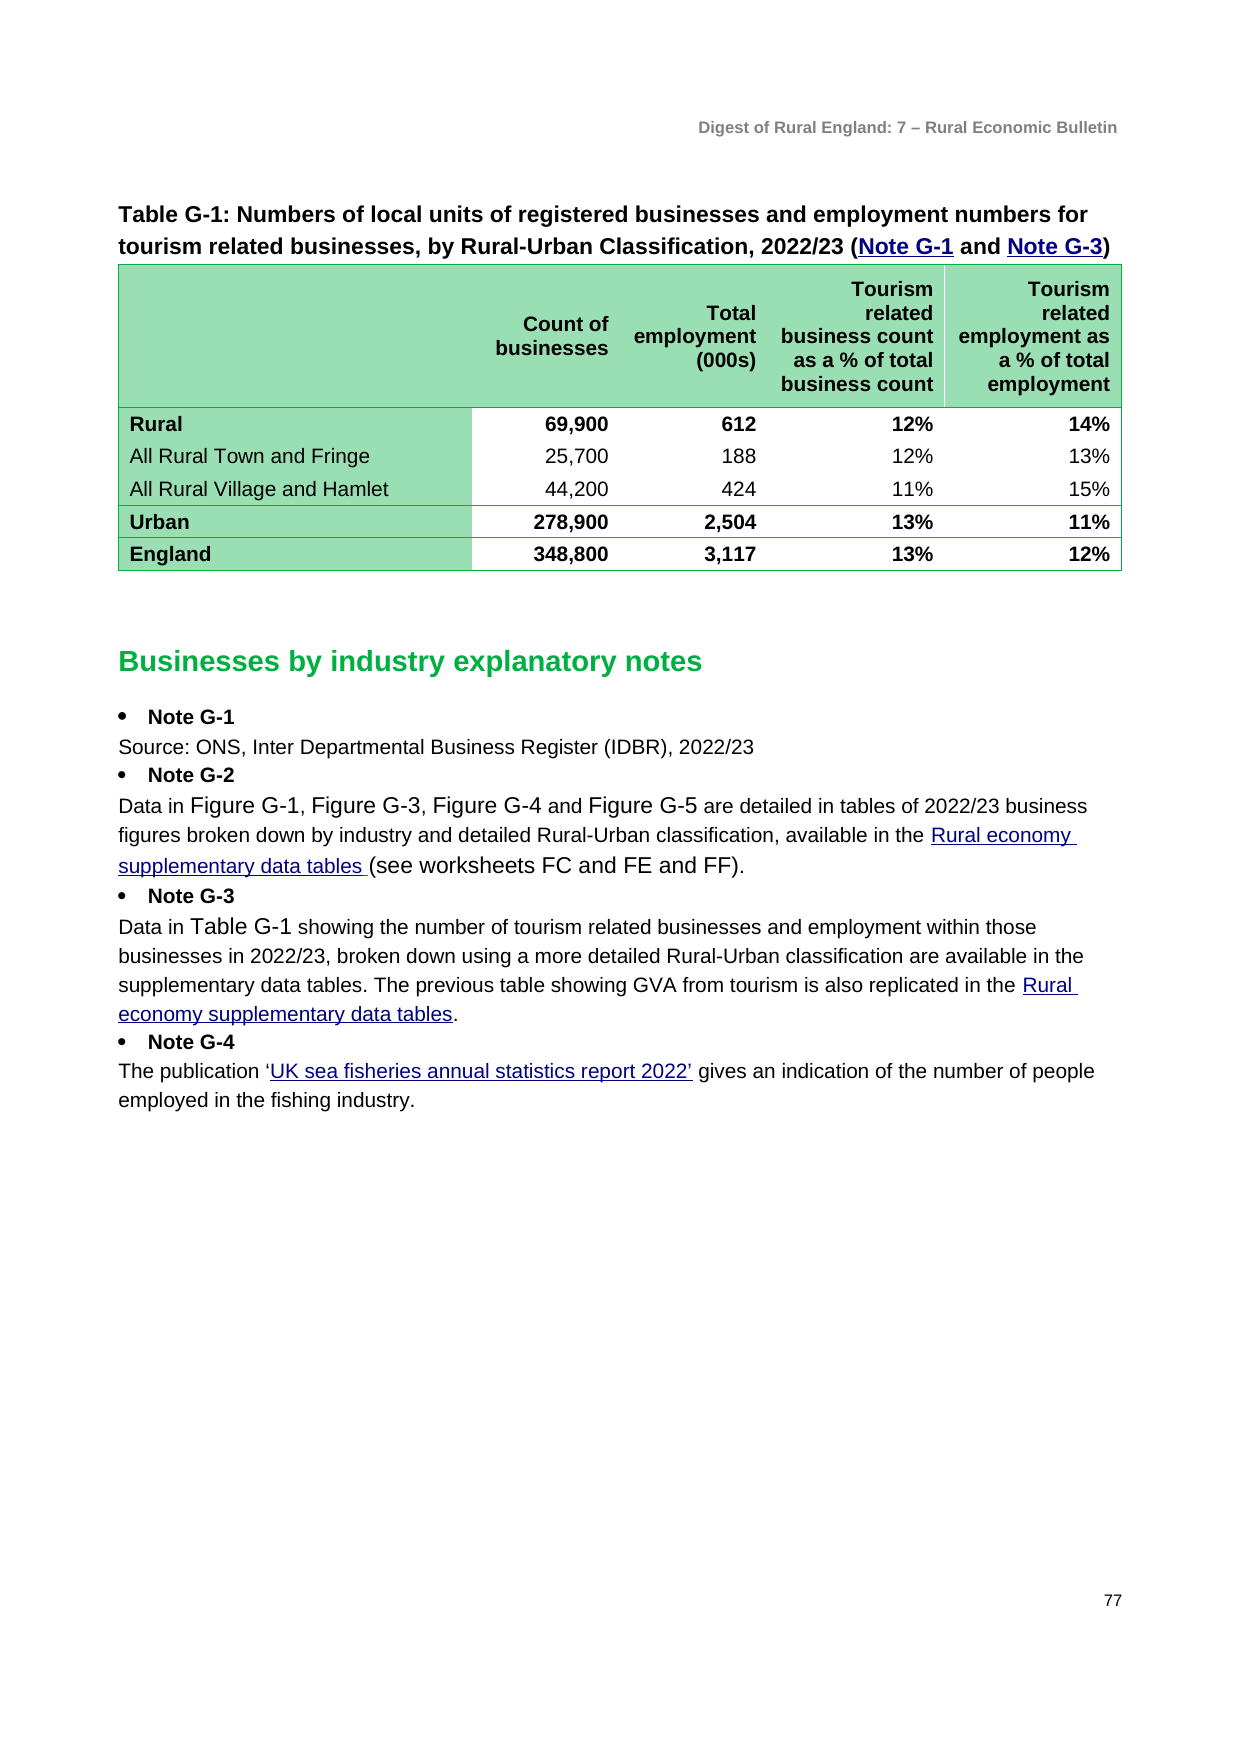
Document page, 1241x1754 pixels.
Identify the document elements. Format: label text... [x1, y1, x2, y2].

table_header Count of businesses [472, 265, 620, 407]
text The publication ‘UK sea fisheries annual statistics report 2022’ gives an indication of the number of people employed in the fishing industry. [118, 1059, 1122, 1112]
table_cell 13% [945, 440, 1121, 472]
table_cell 69,900 [472, 408, 620, 440]
table_cell 14% [945, 408, 1121, 440]
table_cell 11% [767, 472, 944, 505]
table_cell 13% [767, 506, 944, 537]
list Note G-1 [118, 705, 1122, 729]
table_cell 12% [945, 538, 1121, 570]
table_header Tourism related business count as a % of total business count [767, 265, 944, 407]
table_header Total employment (000s) [620, 265, 767, 407]
table_cell 13% [767, 538, 944, 570]
table_header Tourism related employment as a % of total employment [945, 265, 1121, 407]
table_cell 44,200 [472, 472, 620, 505]
table_cell 12% [767, 408, 944, 440]
table_cell 25,700 [472, 440, 620, 472]
text Source: ONS, Inter Departmental Business Register (IDBR), 2022/23 [118, 734, 1122, 758]
table_cell Urban [119, 506, 472, 537]
table_cell 424 [620, 472, 767, 505]
text Data in Figure G‑1, Figure G‑3, Figure G‑4 and Figure G‑5 are detailed in tables of 2022/23 business figures broken down by industry and detailed Rural-Urban classification, available in the Rural economy supplementary data tables (see worksheets FC and FE and FF). [118, 792, 1122, 879]
list Note G-4 [118, 1030, 1122, 1054]
table_cell 348,800 [472, 538, 620, 570]
table_cell 2,504 [620, 506, 767, 537]
table_cell Rural [119, 408, 472, 440]
table_cell 278,900 [472, 506, 620, 537]
subtitle Businesses by industry explanatory notes [118, 644, 1122, 678]
list Note G-3 [118, 884, 1122, 908]
table_cell 11% [945, 506, 1121, 537]
table_cell All Rural Village and Hamlet [119, 472, 472, 505]
list Note G-2 [118, 763, 1122, 787]
table_cell 12% [767, 440, 944, 472]
table_cell England [119, 538, 472, 570]
table_cell All Rural Town and Fringe [119, 440, 472, 472]
table_cell 612 [620, 408, 767, 440]
text Data in Table G‑1 showing the number of tourism related businesses and employment within those businesses in 2022/23, broken down using a more detailed Rural-Urban classification are available in the supplementary data tables. The previous table showing GVA from tourism is also replicated in the Rural economy supplementary data tables. [118, 913, 1122, 1025]
table_cell 15% [945, 472, 1121, 505]
text Table G‑1: Numbers of local units of registered businesses and employment numbers for tourism related businesses, by Rural-Urban Classification, 2022/23 (Note G-1 and Note G-3) [118, 201, 1122, 259]
table_header [119, 265, 472, 407]
table_cell 3,117 [620, 538, 767, 570]
table_cell 188 [620, 440, 767, 472]
